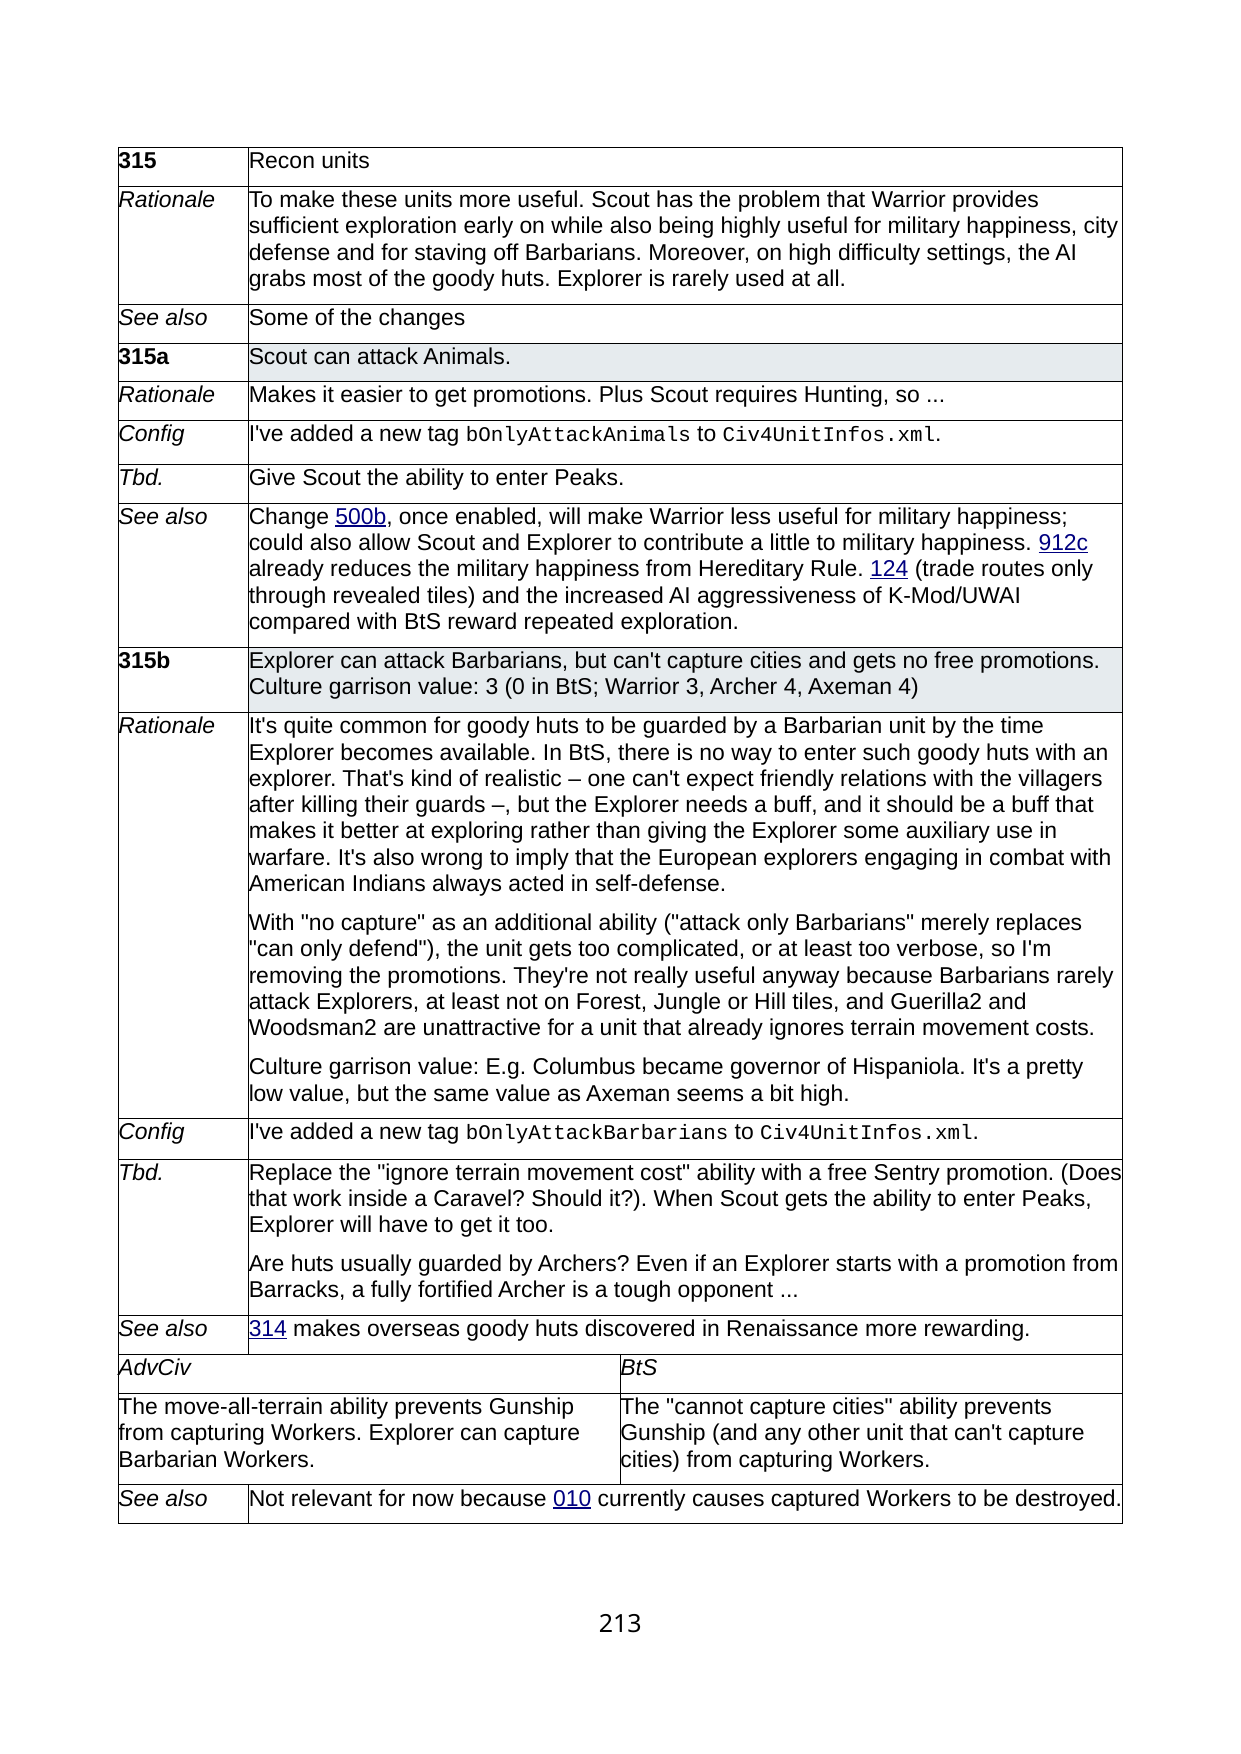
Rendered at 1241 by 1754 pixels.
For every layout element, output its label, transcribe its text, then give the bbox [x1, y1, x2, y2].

table_cell Explorer can attack Barbarians, but can't capture cities and gets no free promotions. Culture garrison value: 3 (0 in BtS; Warrior 3, Archer 4, Axeman 4) [249, 648, 1122, 712]
table_cell Replace the "ignore terrain movement cost" ability with a free Sentry promotion. (Does that work inside a Caravel? Should it?). When Scout gets the ability to enter Peaks, Explorer will have to get it too. Are huts usually guarded by Archers? Even if an Explorer starts with a promotion from Barracks, a fully fortified Archer is a tough opponent ... [249, 1160, 1122, 1315]
table_cell Give Scout the ability to enter Peaks. [249, 465, 1122, 502]
table_cell Rationale [119, 187, 248, 304]
table_cell The "cannot capture cities" ability prevents Gunship (and any other unit that can't capture cities) from capturing Workers. [621, 1394, 1122, 1484]
table_cell Makes it easier to get promotions. Plus Scout requires Hunting, so ... [249, 382, 1122, 420]
table_cell Rationale [119, 382, 248, 420]
table_cell Config [119, 421, 248, 464]
table_cell BtS [621, 1355, 1122, 1393]
table_cell The move-all-terrain ability prevents Gunship from capturing Workers. Explorer can capture Barbarian Workers. [119, 1394, 620, 1484]
table_cell Not relevant for now because 010 currently causes captured Workers to be destroyed. [249, 1485, 1122, 1523]
table_cell Tbd. [119, 465, 248, 502]
table_cell Rationale [119, 713, 248, 1118]
table_cell 314 makes overseas goody huts discovered in Renaissance more rewarding. [249, 1316, 1122, 1354]
table_cell See also [119, 1316, 248, 1354]
table_cell See also [119, 305, 248, 342]
table_cell Scout can attack Animals. [249, 344, 1122, 381]
table_cell See also [119, 504, 248, 647]
table_cell Tbd. [119, 1160, 248, 1315]
table_cell Change 500b, once enabled, will make Warrior less useful for military happiness; could also allow Scout and Explorer to contribute a little to military happiness. 912c already reduces the military happiness from Hereditary Rule. 124 (trade routes only through revealed tiles) and the increased AI aggressiveness of K-Mod/UWAI compared with BtS reward repeated exploration. [249, 504, 1122, 647]
table_cell 315b [119, 648, 248, 712]
table_cell Some of the changes [249, 305, 1122, 342]
table_cell Config [119, 1119, 248, 1158]
table_cell 315a [119, 344, 248, 381]
table_cell I've added a new tag bOnlyAttackBarbarians to Civ4UnitInfos.xml. [249, 1119, 1122, 1158]
table_cell AdvCiv [119, 1355, 620, 1393]
table_cell It's quite common for goody huts to be guarded by a Barbarian unit by the time Explorer becomes available. In BtS, there is no way to enter such goody huts with an explorer. That's kind of realistic – one can't expect friendly relations with the villagers after killing their guards –, but the Explorer needs a buff, and it should be a buff that makes it better at exploring rather than giving the Explorer some auxiliary use in warfare. It's also wrong to imply that the European explorers engaging in combat with American Indians always acted in self-defense. With "no capture" as an additional ability ("attack only Barbarians" merely replaces "can only defend"), the unit gets too complicated, or at least too verbose, so I'm removing the promotions. They're not really useful anyway because Barbarians rarely attack Explorers, at least not on Forest, Jungle or Hill tiles, and Guerilla2 and Woodsman2 are unattractive for a unit that already ignores terrain movement costs. Culture garrison value: E.g. Columbus became governor of Hispaniola. It's a pretty low value, but the same value as Axeman seems a bit high. [249, 713, 1122, 1118]
table_cell I've added a new tag bOnlyAttackAnimals to Civ4UnitInfos.xml. [249, 421, 1122, 464]
table_cell See also [119, 1485, 248, 1523]
table_header 315 [119, 148, 248, 186]
table_header Recon units [249, 148, 1122, 186]
table_cell To make these units more useful. Scout has the problem that Warrior provides sufficient exploration early on while also being highly useful for military happiness, city defense and for staving off Barbarians. Moreover, on high difficulty settings, the AI grabs most of the goody huts. Explorer is rarely used at all. [249, 187, 1122, 304]
